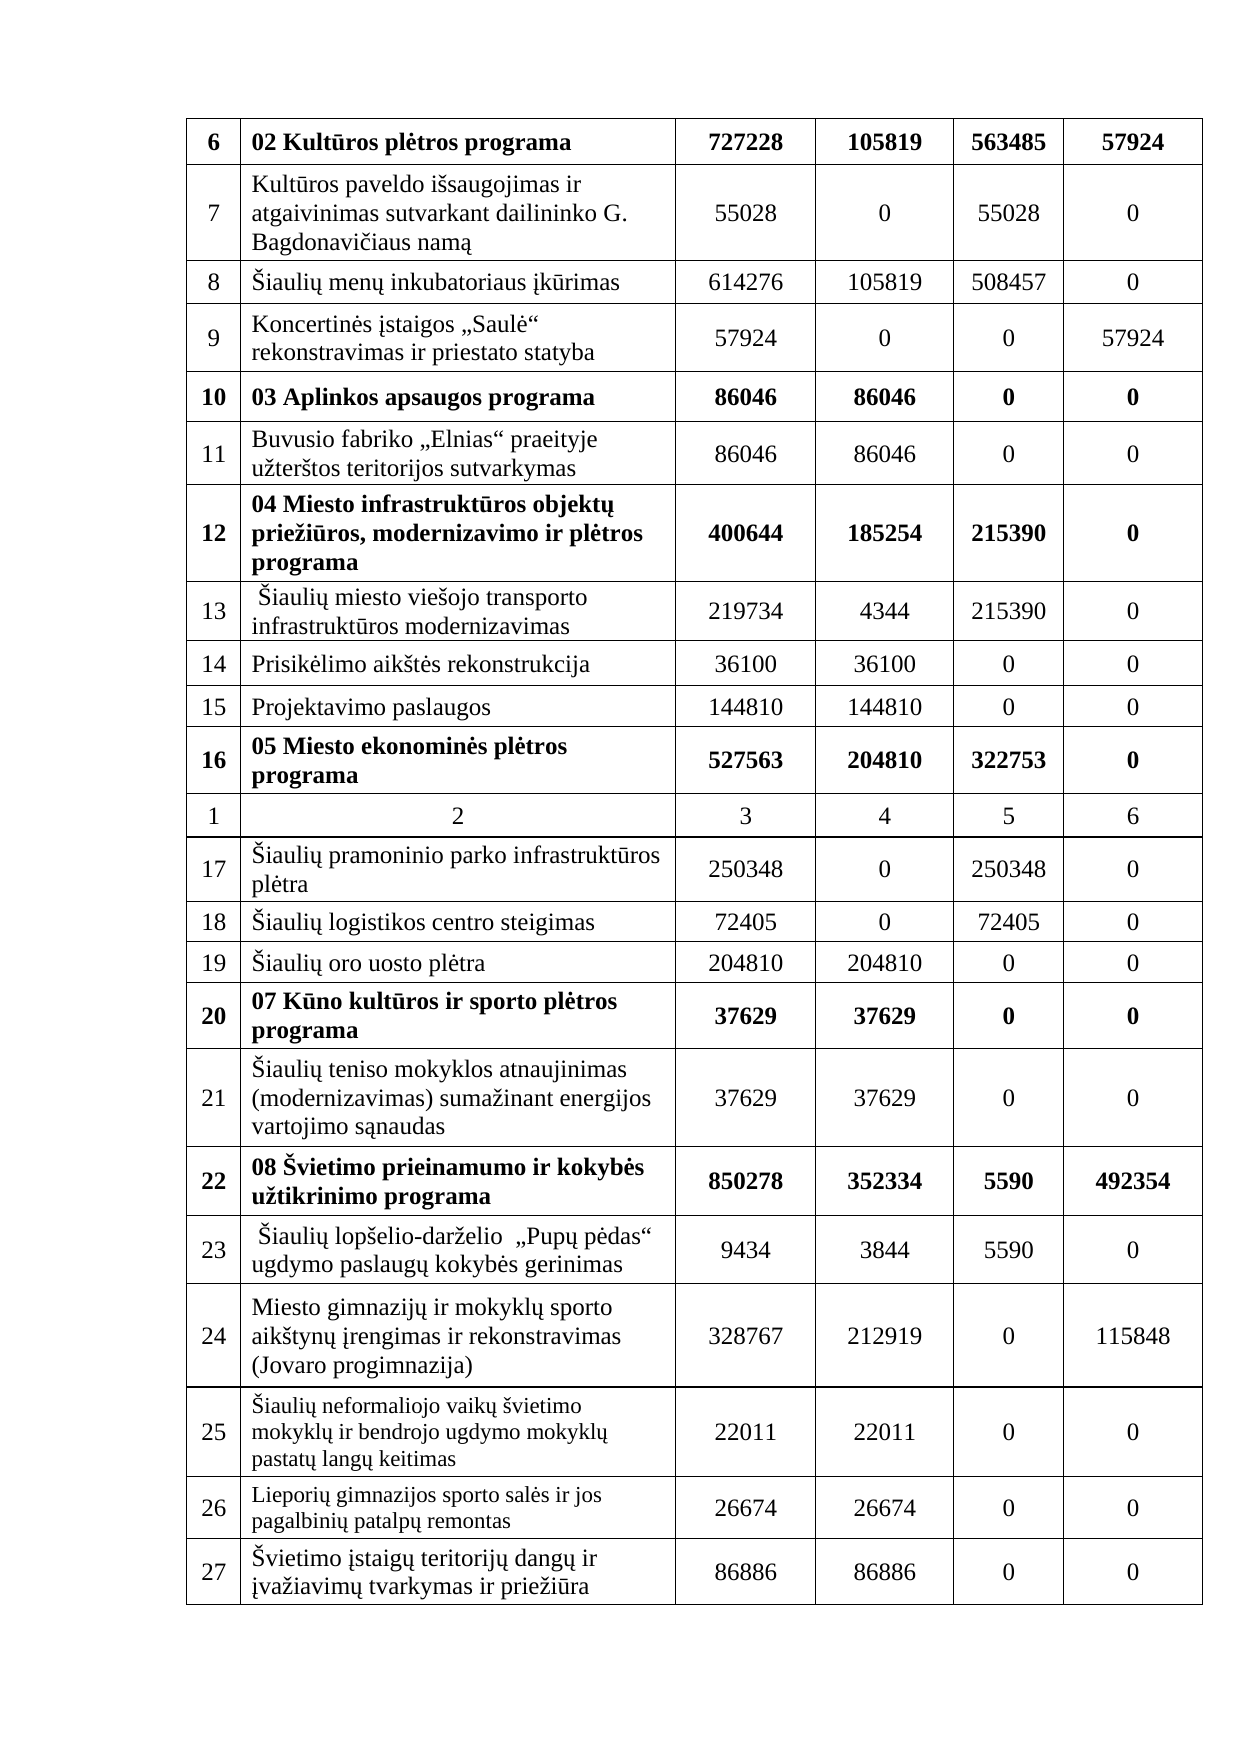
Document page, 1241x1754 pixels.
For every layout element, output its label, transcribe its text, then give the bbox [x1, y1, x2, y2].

table_cell 02 Kultūros plėtros programa [241, 119, 675, 163]
table_cell 0 [816, 838, 953, 901]
table_cell 492354 [1064, 1147, 1202, 1214]
table_cell Švietimo įstaigų teritorijų dangų ir įvažiavimų tvarkymas ir priežiūra [241, 1539, 675, 1604]
table_cell 527563 [676, 727, 815, 793]
table_cell 7 [187, 165, 240, 260]
table_cell 22011 [816, 1388, 953, 1476]
table_cell 26 [187, 1477, 240, 1538]
table_cell 0 [1064, 1539, 1202, 1604]
table_cell 0 [1064, 422, 1202, 484]
table_cell 322753 [954, 727, 1063, 793]
table_cell 0 [1064, 902, 1202, 941]
table_cell 0 [1064, 485, 1202, 581]
table_cell 9 [187, 304, 240, 371]
table_cell 508457 [954, 261, 1063, 302]
table_cell 0 [1064, 1049, 1202, 1146]
table_cell 57924 [676, 304, 815, 371]
table_cell 115848 [1064, 1284, 1202, 1386]
table_cell 2 [241, 794, 675, 836]
table_cell 400644 [676, 485, 815, 581]
table_cell 204810 [676, 942, 815, 982]
table_cell 86886 [816, 1539, 953, 1604]
table_cell 26674 [676, 1477, 815, 1538]
table_cell 08 Švietimo prieinamumo ir kokybės užtikrinimo programa [241, 1147, 675, 1214]
table_cell 3844 [816, 1216, 953, 1283]
table_cell 850278 [676, 1147, 815, 1214]
table_cell 215390 [954, 582, 1063, 640]
table_cell 72405 [954, 902, 1063, 941]
table_cell 5 [954, 794, 1063, 836]
table_cell Lieporių gimnazijos sporto salės ir jos pagalbinių patalpų remontas [241, 1477, 675, 1538]
table_cell 0 [954, 1388, 1063, 1476]
table_cell 25 [187, 1388, 240, 1476]
table_cell 105819 [816, 119, 953, 163]
table_cell 0 [1064, 261, 1202, 302]
table_cell 0 [1064, 582, 1202, 640]
table_cell 6 [187, 119, 240, 163]
table_cell 07 Kūno kultūros ir sporto plėtros programa [241, 983, 675, 1047]
table_cell 0 [1064, 983, 1202, 1047]
table_cell 1 [187, 794, 240, 836]
table_cell 55028 [954, 165, 1063, 260]
table_cell Šiaulių lopšelio-darželio „Pupų pėdas“ ugdymo paslaugų kokybės gerinimas [241, 1216, 675, 1283]
table_cell 328767 [676, 1284, 815, 1386]
table_cell 0 [1064, 165, 1202, 260]
table_cell 144810 [676, 686, 815, 726]
table_cell 24 [187, 1284, 240, 1386]
table_cell 0 [954, 1049, 1063, 1146]
table_cell 0 [1064, 1388, 1202, 1476]
table_cell 12 [187, 485, 240, 581]
table_cell 22 [187, 1147, 240, 1214]
table_cell 37629 [816, 1049, 953, 1146]
table_cell 55028 [676, 165, 815, 260]
table_cell 86046 [676, 422, 815, 484]
table_cell Koncertinės įstaigos „Saulė“ rekonstravimas ir priestato statyba [241, 304, 675, 371]
table_cell 0 [954, 942, 1063, 982]
table_cell 11 [187, 422, 240, 484]
table_cell 72405 [676, 902, 815, 941]
table_cell Šiaulių teniso mokyklos atnaujinimas (modernizavimas) sumažinant energijos vartojimo sąnaudas [241, 1049, 675, 1146]
table_cell 57924 [1064, 119, 1202, 163]
table_cell Miesto gimnazijų ir mokyklų sporto aikštynų įrengimas ir rekonstravimas (Jovaro progimnazija) [241, 1284, 675, 1386]
table_cell 0 [1064, 1216, 1202, 1283]
table_cell 0 [1064, 838, 1202, 901]
table_cell 0 [954, 1477, 1063, 1538]
table_cell 15 [187, 686, 240, 726]
table_cell 0 [954, 1539, 1063, 1604]
table_cell 614276 [676, 261, 815, 302]
table_cell 37629 [816, 983, 953, 1047]
table_cell 6 [1064, 794, 1202, 836]
table_cell 10 [187, 372, 240, 421]
table_cell 219734 [676, 582, 815, 640]
table_cell 86046 [676, 372, 815, 421]
table_cell 37629 [676, 1049, 815, 1146]
table_cell Projektavimo paslaugos [241, 686, 675, 726]
table_cell 16 [187, 727, 240, 793]
table_cell 17 [187, 838, 240, 901]
table_cell 21 [187, 1049, 240, 1146]
table_cell 14 [187, 641, 240, 685]
table_cell 03 Aplinkos apsaugos programa [241, 372, 675, 421]
table_cell 18 [187, 902, 240, 941]
table_cell 250348 [954, 838, 1063, 901]
table_cell 86886 [676, 1539, 815, 1604]
table_cell 19 [187, 942, 240, 982]
table_cell Šiaulių pramoninio parko infrastruktūros plėtra [241, 838, 675, 901]
table_cell Šiaulių menų inkubatoriaus įkūrimas [241, 261, 675, 302]
table_cell 5590 [954, 1147, 1063, 1214]
table_cell 0 [1064, 372, 1202, 421]
table_cell 204810 [816, 727, 953, 793]
table_cell 04 Miesto infrastruktūros objektų priežiūros, modernizavimo ir plėtros programa [241, 485, 675, 581]
table_cell 3 [676, 794, 815, 836]
table_cell 26674 [816, 1477, 953, 1538]
table_cell 352334 [816, 1147, 953, 1214]
table_cell Šiaulių oro uosto plėtra [241, 942, 675, 982]
table_cell 0 [816, 165, 953, 260]
table_cell Šiaulių neformaliojo vaikų švietimo mokyklų ir bendrojo ugdymo mokyklų pastatų langų keitimas [241, 1388, 675, 1476]
table_cell Prisikėlimo aikštės rekonstrukcija [241, 641, 675, 685]
table_cell 0 [954, 641, 1063, 685]
table_cell 8 [187, 261, 240, 302]
table_cell 250348 [676, 838, 815, 901]
table_cell 0 [954, 686, 1063, 726]
table_cell 57924 [1064, 304, 1202, 371]
table_cell 13 [187, 582, 240, 640]
table_cell 05 Miesto ekonominės plėtros programa [241, 727, 675, 793]
table_cell 185254 [816, 485, 953, 581]
table_cell 0 [816, 304, 953, 371]
table_cell 20 [187, 983, 240, 1047]
table_cell 563485 [954, 119, 1063, 163]
table_cell 36100 [816, 641, 953, 685]
table_cell 0 [816, 902, 953, 941]
table_cell 215390 [954, 485, 1063, 581]
table_cell 0 [1064, 686, 1202, 726]
table_cell 144810 [816, 686, 953, 726]
table_cell 212919 [816, 1284, 953, 1386]
table_cell 0 [954, 983, 1063, 1047]
table_cell 0 [1064, 1477, 1202, 1538]
table_cell 0 [954, 422, 1063, 484]
table_cell 4344 [816, 582, 953, 640]
table_cell 204810 [816, 942, 953, 982]
table_cell 727228 [676, 119, 815, 163]
table_cell 4 [816, 794, 953, 836]
table_cell 9434 [676, 1216, 815, 1283]
table_cell 37629 [676, 983, 815, 1047]
table_cell 86046 [816, 372, 953, 421]
table_cell 5590 [954, 1216, 1063, 1283]
table_cell 0 [1064, 641, 1202, 685]
table_cell Šiaulių logistikos centro steigimas [241, 902, 675, 941]
table_cell 36100 [676, 641, 815, 685]
table_cell 0 [1064, 942, 1202, 982]
table_cell 86046 [816, 422, 953, 484]
table_cell 27 [187, 1539, 240, 1604]
table_cell 0 [1064, 727, 1202, 793]
table_cell 22011 [676, 1388, 815, 1476]
table_cell Šiaulių miesto viešojo transporto infrastruktūros modernizavimas [241, 582, 675, 640]
table_cell 0 [954, 1284, 1063, 1386]
table_cell Kultūros paveldo išsaugojimas ir atgaivinimas sutvarkant dailininko G. Bagdonavičiaus namą [241, 165, 675, 260]
table_cell 105819 [816, 261, 953, 302]
table_cell 0 [954, 304, 1063, 371]
table_cell Buvusio fabriko „Elnias“ praeityje užterštos teritorijos sutvarkymas [241, 422, 675, 484]
table_cell 0 [954, 372, 1063, 421]
table_cell 23 [187, 1216, 240, 1283]
